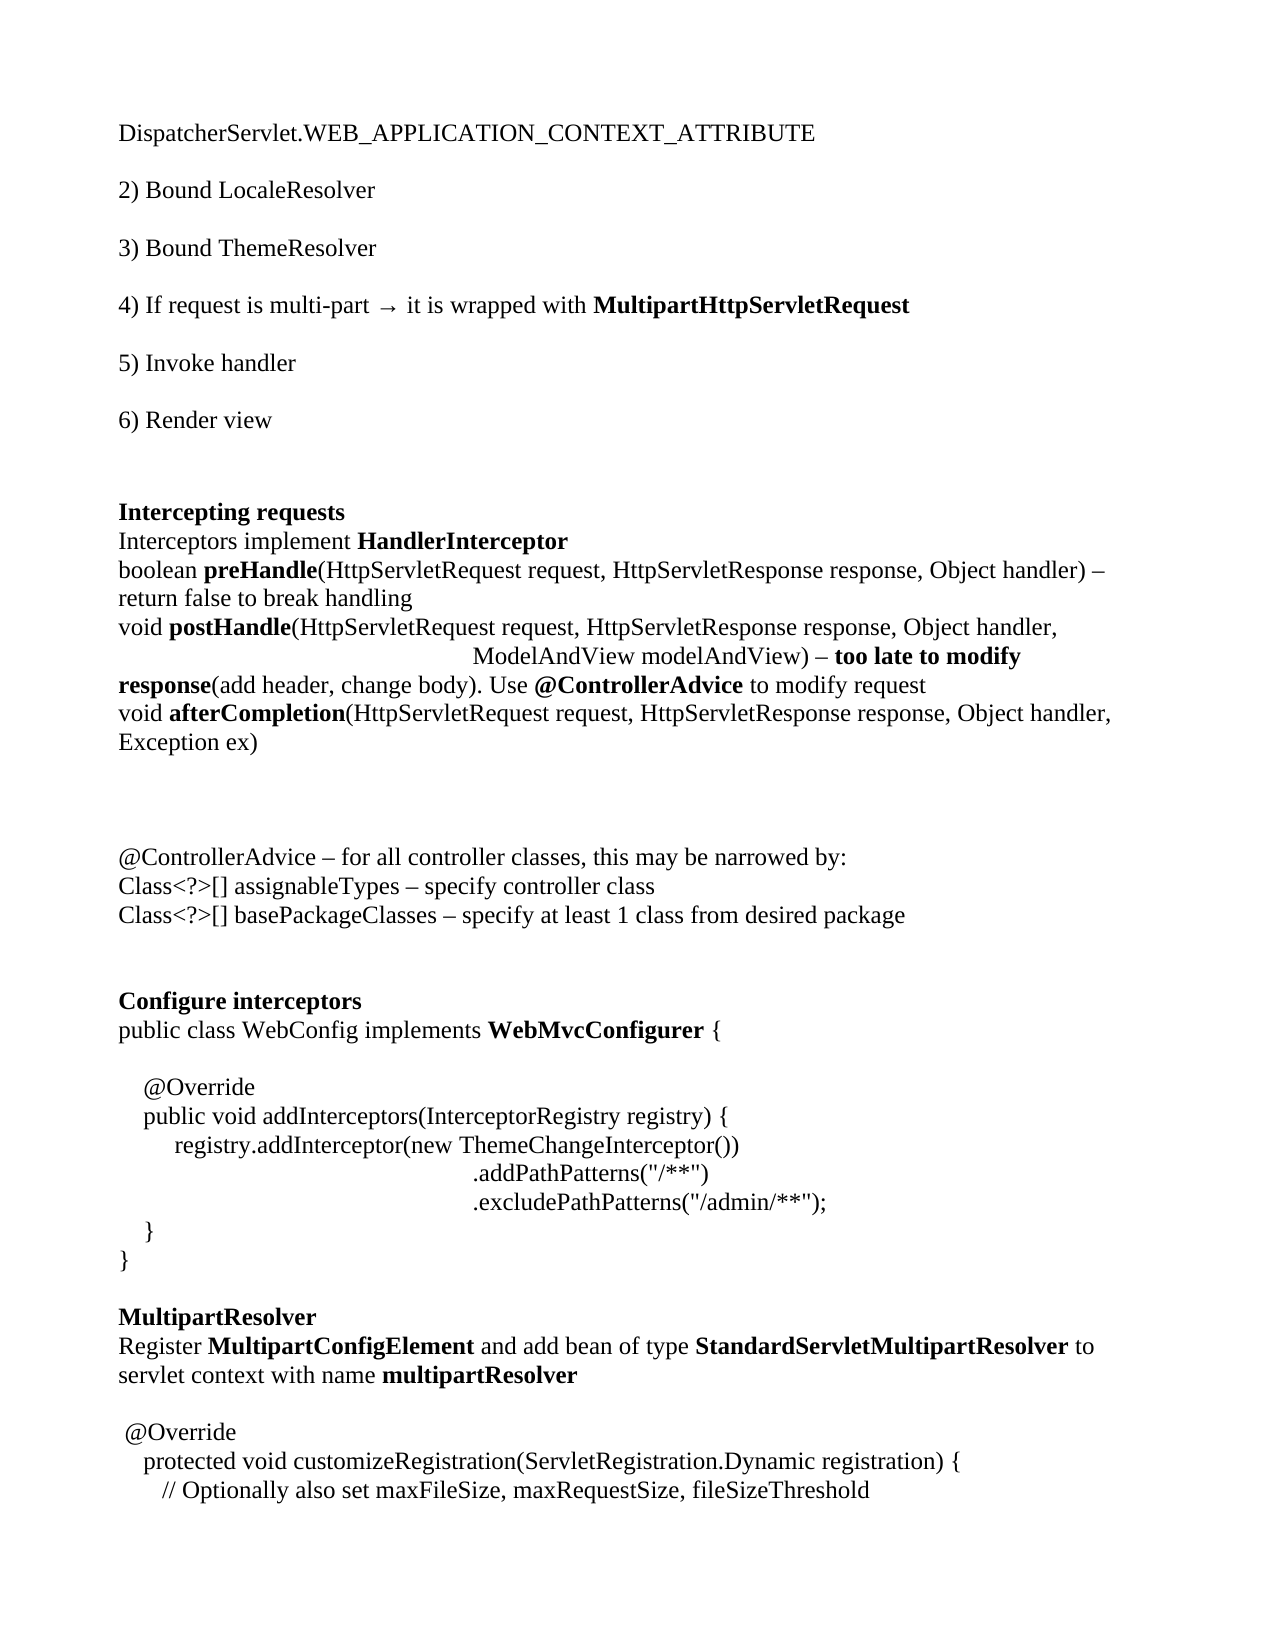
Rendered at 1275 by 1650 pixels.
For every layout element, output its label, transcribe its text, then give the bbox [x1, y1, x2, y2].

text 6) Render view [118, 406, 1157, 434]
text 4) If request is multi-part → it is wrapped with MultipartHttpServletRequest [118, 291, 1157, 319]
text DispatcherServlet.WEB_APPLICATION_CONTEXT_ATTRIBUTE [118, 118, 1157, 147]
text ModelAndView modelAndView) – too late to modify response(add header, change body). Use @ControllerAdvice to modify request [118, 641, 1157, 698]
text public class WebConfig implements WebMvcConfigurer { [118, 1015, 1157, 1043]
text boolean preHandle(HttpServletRequest request, HttpServletResponse response, Object handler) – return false to break handling [118, 555, 1157, 612]
text public void addInterceptors(InterceptorRegistry registry) { [118, 1101, 1157, 1130]
text 5) Invoke handler [118, 348, 1157, 377]
text 3) Bound ThemeResolver [118, 233, 1157, 262]
text .addPathPatterns("/**") [118, 1158, 1157, 1187]
text Configure interceptors [118, 986, 1157, 1015]
text void afterCompletion(HttpServletRequest request, HttpServletResponse response, Object handler, Exception ex) [118, 698, 1157, 756]
text @ControllerAdvice – for all controller classes, this may be narrowed by: [118, 842, 1157, 871]
text // Optionally also set maxFileSize, maxRequestSize, fileSizeThreshold [118, 1475, 1157, 1503]
text void postHandle(HttpServletRequest request, HttpServletResponse response, Object handler, [118, 612, 1157, 641]
text Register MultipartConfigElement and add bean of type StandardServletMultipartResolver to servlet context with name multipartResolver [118, 1331, 1157, 1388]
text @Override [118, 1417, 1157, 1446]
text .excludePathPatterns("/admin/**"); [118, 1187, 1157, 1216]
text Class<?>[] assignableTypes – specify controller class [118, 871, 1157, 900]
text Class<?>[] basePackageClasses – specify at least 1 class from desired package [118, 900, 1157, 928]
text } [118, 1245, 1157, 1273]
text } [118, 1216, 1157, 1245]
text Interceptors implement HandlerInterceptor [118, 526, 1157, 555]
text registry.addInterceptor(new ThemeChangeInterceptor()) [118, 1130, 1157, 1158]
text protected void customizeRegistration(ServletRegistration.Dynamic registration) { [118, 1446, 1157, 1475]
text MultipartResolver [118, 1302, 1157, 1331]
text 2) Bound LocaleResolver [118, 176, 1157, 204]
text @Override [118, 1072, 1157, 1101]
text Intercepting requests [118, 497, 1157, 526]
